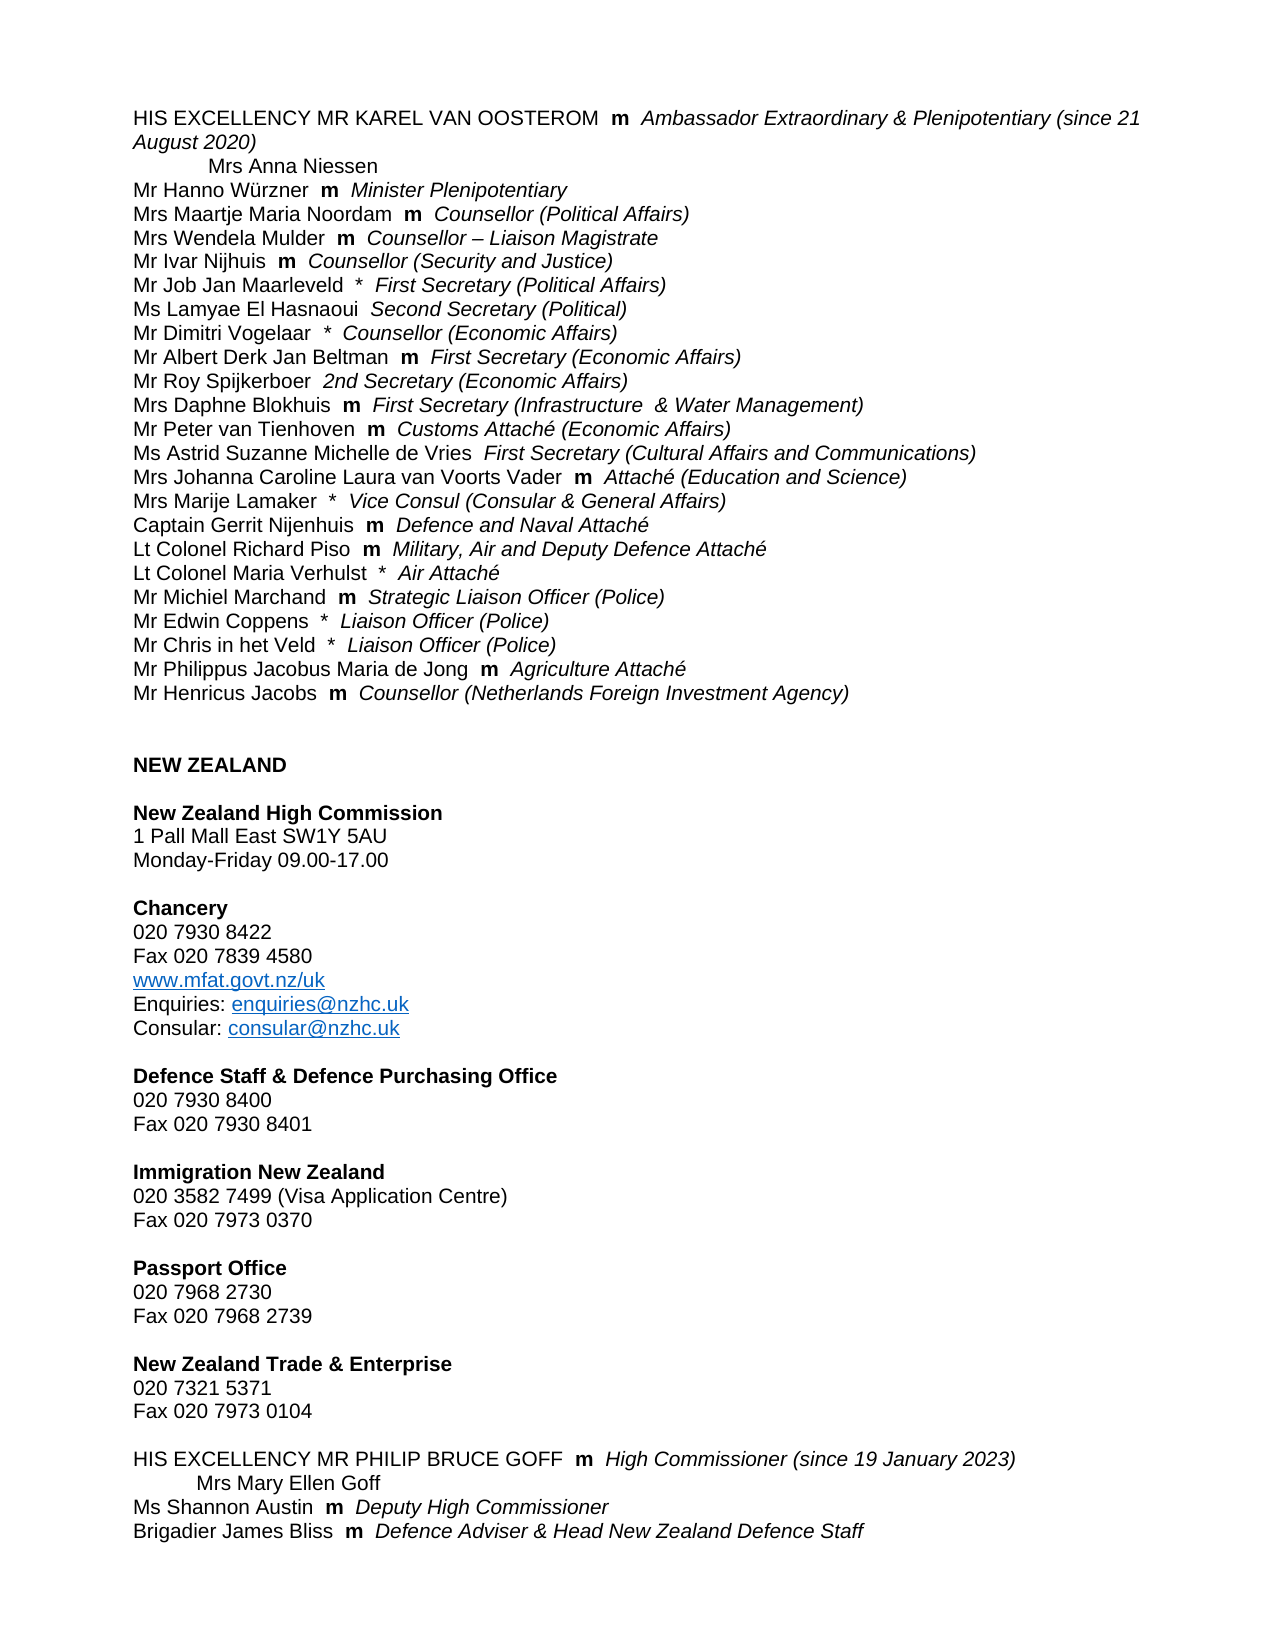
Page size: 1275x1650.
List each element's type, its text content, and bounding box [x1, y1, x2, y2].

text Mrs Daphne Blokhuis m First Secretary (Infrastructure & Water Management) [133, 393, 1181, 417]
text Mrs Anna Niessen [133, 153, 1181, 177]
text Captain Gerrit Nijenhuis m Defence and Naval Attaché [133, 513, 1181, 537]
text Fax 020 7930 8401 [133, 1112, 1181, 1136]
text Mr Dimitri Vogelaar * Counsellor (Economic Affairs) [133, 321, 1181, 345]
text Mr Roy Spijkerboer 2nd Secretary (Economic Affairs) [133, 369, 1181, 393]
text Mrs Marije Lamaker * Vice Consul (Consular & General Affairs) [133, 489, 1181, 513]
text Immigration New Zealand [133, 1160, 1181, 1184]
text Enquiries: enquiries@nzhc.uk [133, 992, 1181, 1016]
text Consular: consular@nzhc.uk [133, 1016, 1181, 1040]
text HIS EXCELLENCY MR PHILIP BRUCE GOFF m High Commissioner (since 19 January 2023) [133, 1447, 1181, 1471]
text Brigadier James Bliss m Defence Adviser & Head New Zealand Defence Staff [133, 1519, 1181, 1543]
text 020 7930 8422 [133, 920, 1181, 944]
text 020 7930 8400 [133, 1088, 1181, 1112]
text Lt Colonel Richard Piso m Military, Air and Deputy Defence Attaché [133, 537, 1181, 561]
text Mr Job Jan Maarleveld * First Secretary (Political Affairs) [133, 273, 1181, 297]
text Ms Lamyae El Hasnaoui Second Secretary (Political) [133, 297, 1181, 321]
text Mr Hanno Würzner m Minister Plenipotentiary [133, 177, 1181, 201]
text 020 7321 5371 [133, 1375, 1181, 1399]
text New Zealand Trade & Enterprise [133, 1351, 1181, 1375]
text Mr Michiel Marchand m Strategic Liaison Officer (Police) [133, 585, 1181, 609]
text Defence Staff & Defence Purchasing Office [133, 1064, 1181, 1088]
text Fax 020 7968 2739 [133, 1303, 1181, 1327]
text Lt Colonel Maria Verhulst * Air Attaché [133, 561, 1181, 585]
text 020 7968 2730 [133, 1279, 1181, 1303]
text Mrs Johanna Caroline Laura van Voorts Vader m Attaché (Education and Science) [133, 465, 1181, 489]
text Mrs Maartje Maria Noordam m Counsellor (Political Affairs) [133, 201, 1181, 225]
text NEW ZEALAND [133, 752, 1181, 776]
text Mr Philippus Jacobus Maria de Jong m Agriculture Attaché [133, 657, 1181, 681]
text HIS EXCELLENCY MR KAREL VAN OOSTEROM m Ambassador Extraordinary & Plenipotentiary (since 21 August 2020) [133, 106, 1181, 153]
text Mr Peter van Tienhoven m Customs Attaché (Economic Affairs) [133, 417, 1181, 441]
text Mrs Mary Ellen Goff [133, 1471, 1181, 1495]
text Passport Office [133, 1256, 1181, 1279]
text Ms Astrid Suzanne Michelle de Vries First Secretary (Cultural Affairs and Communications) [133, 441, 1181, 465]
text Fax 020 7973 0104 [133, 1399, 1181, 1423]
text Mr Chris in het Veld * Liaison Officer (Police) [133, 633, 1181, 657]
text Ms Shannon Austin m Deputy High Commissioner [133, 1495, 1181, 1519]
text New Zealand High Commission [133, 800, 1181, 824]
text Monday-Friday 09.00-17.00 [133, 848, 1181, 872]
text Mr Edwin Coppens * Liaison Officer (Police) [133, 609, 1181, 633]
text Mrs Wendela Mulder m Counsellor – Liaison Magistrate [133, 225, 1181, 249]
text Fax 020 7839 4580 [133, 944, 1181, 968]
text Mr Ivar Nijhuis m Counsellor (Security and Justice) [133, 249, 1181, 273]
text Mr Albert Derk Jan Beltman m First Secretary (Economic Affairs) [133, 345, 1181, 369]
text Chancery [133, 896, 1181, 920]
text www.mfat.govt.nz/uk [133, 968, 1181, 992]
text Mr Henricus Jacobs m Counsellor (Netherlands Foreign Investment Agency) [133, 681, 1181, 704]
text 1 Pall Mall East SW1Y 5AU [133, 824, 1181, 848]
text 020 3582 7499 (Visa Application Centre) [133, 1184, 1181, 1208]
text Fax 020 7973 0370 [133, 1208, 1181, 1232]
